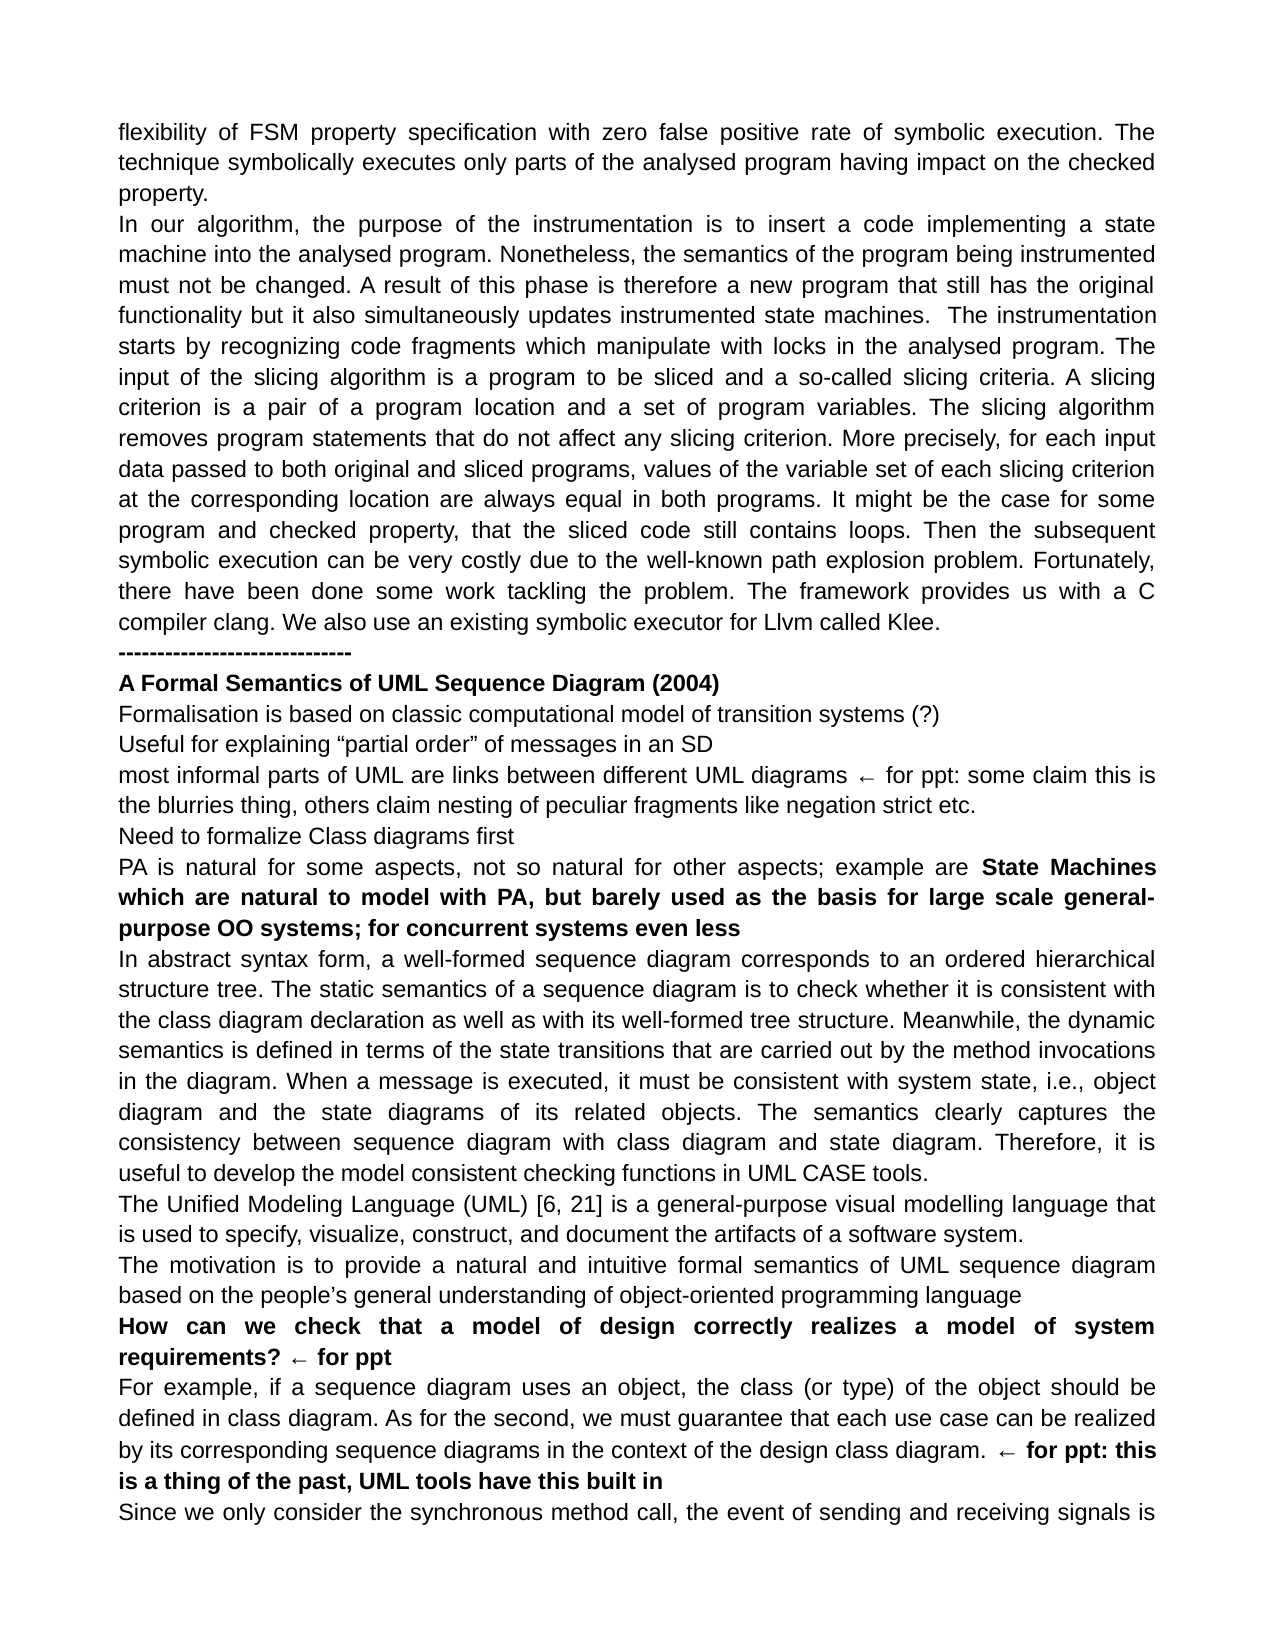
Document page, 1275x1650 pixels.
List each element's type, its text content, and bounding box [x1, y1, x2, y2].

text A Formal Semantics of UML Sequence Diagram (2004) [118, 669, 1157, 696]
text ------------------------------ [118, 639, 1157, 666]
text How can we check that a model of design correctly realizes a model of system requirements? ← for ppt [118, 1312, 1157, 1370]
text For example, if a sequence diagram uses an object, the class (or type) of the object should be defined in class diagram. As for the second, we must guarantee that each use case can be realized by its corresponding sequence diagrams in the context of the design class diagram. ← for ppt: this is a thing of the past, UML tools have this built in [118, 1374, 1157, 1494]
text PA is natural for some aspects, not so natural for other aspects; example are State Machines which are natural to model with PA, but barely used as the basis for large scale general-purpose OO systems; for concurrent systems even less [118, 853, 1157, 941]
text Since we only consider the synchronous method call, the event of sending and receiving signals is [118, 1498, 1157, 1525]
text Formalisation is based on classic computational model of transition systems (?) [118, 700, 1157, 727]
text most informal parts of UML are links between different UML diagrams ← for ppt: some claim this is the blurries thing, others claim nesting of peculiar fragments like negation strict etc. [118, 761, 1157, 819]
text Need to formalize Class diagrams first [118, 822, 1157, 849]
text The Unified Modeling Language (UML) [6, 21] is a general-purpose visual modelling language that is used to specify, visualize, construct, and document the artifacts of a software system. [118, 1190, 1157, 1247]
text The motivation is to provide a natural and intuitive formal semantics of UML sequence diagram based on the people’s general understanding of object-oriented programming language [118, 1251, 1157, 1309]
text In abstract syntax form, a well-formed sequence diagram corresponds to an ordered hierarchical structure tree. The static semantics of a sequence diagram is to check whether it is consistent with the class diagram declaration as well as with its well-formed tree structure. Meanwhile, the dynamic semantics is defined in terms of the state transitions that are carried out by the method invocations in the diagram. When a message is executed, it must be consistent with system state, i.e., object diagram and the state diagrams of its related objects. The semantics clearly captures the consistency between sequence diagram with class diagram and state diagram. Therefore, it is useful to develop the model consistent checking functions in UML CASE tools. [118, 945, 1157, 1186]
text Useful for explaining “partial order” of messages in an SD [118, 731, 1157, 757]
text flexibility of FSM property specification with zero false positive rate of symbolic execution. The technique symbolically executes only parts of the analysed program having impact on the checked property. [118, 118, 1157, 206]
text In our algorithm, the purpose of the instrumentation is to insert a code implementing a state machine into the analysed program. Nonetheless, the semantics of the program being instrumented must not be changed. A result of this phase is therefore a new program that still has the original functionality but it also simultaneously updates instrumented state machines. The instrumentation starts by recognizing code fragments which manipulate with locks in the analysed program. The input of the slicing algorithm is a program to be sliced and a so-called slicing criteria. A slicing criterion is a pair of a program location and a set of program variables. The slicing algorithm removes program statements that do not affect any slicing criterion. More precisely, for each input data passed to both original and sliced programs, values of the variable set of each slicing criterion at the corresponding location are always equal in both programs. It might be the case for some program and checked property, that the sliced code still contains loops. Then the subsequent symbolic execution can be very costly due to the well-known path explosion problem. Fortunately, there have been done some work tackling the problem. The framework provides us with a C compiler clang. We also use an existing symbolic executor for Llvm called Klee. [118, 210, 1157, 635]
